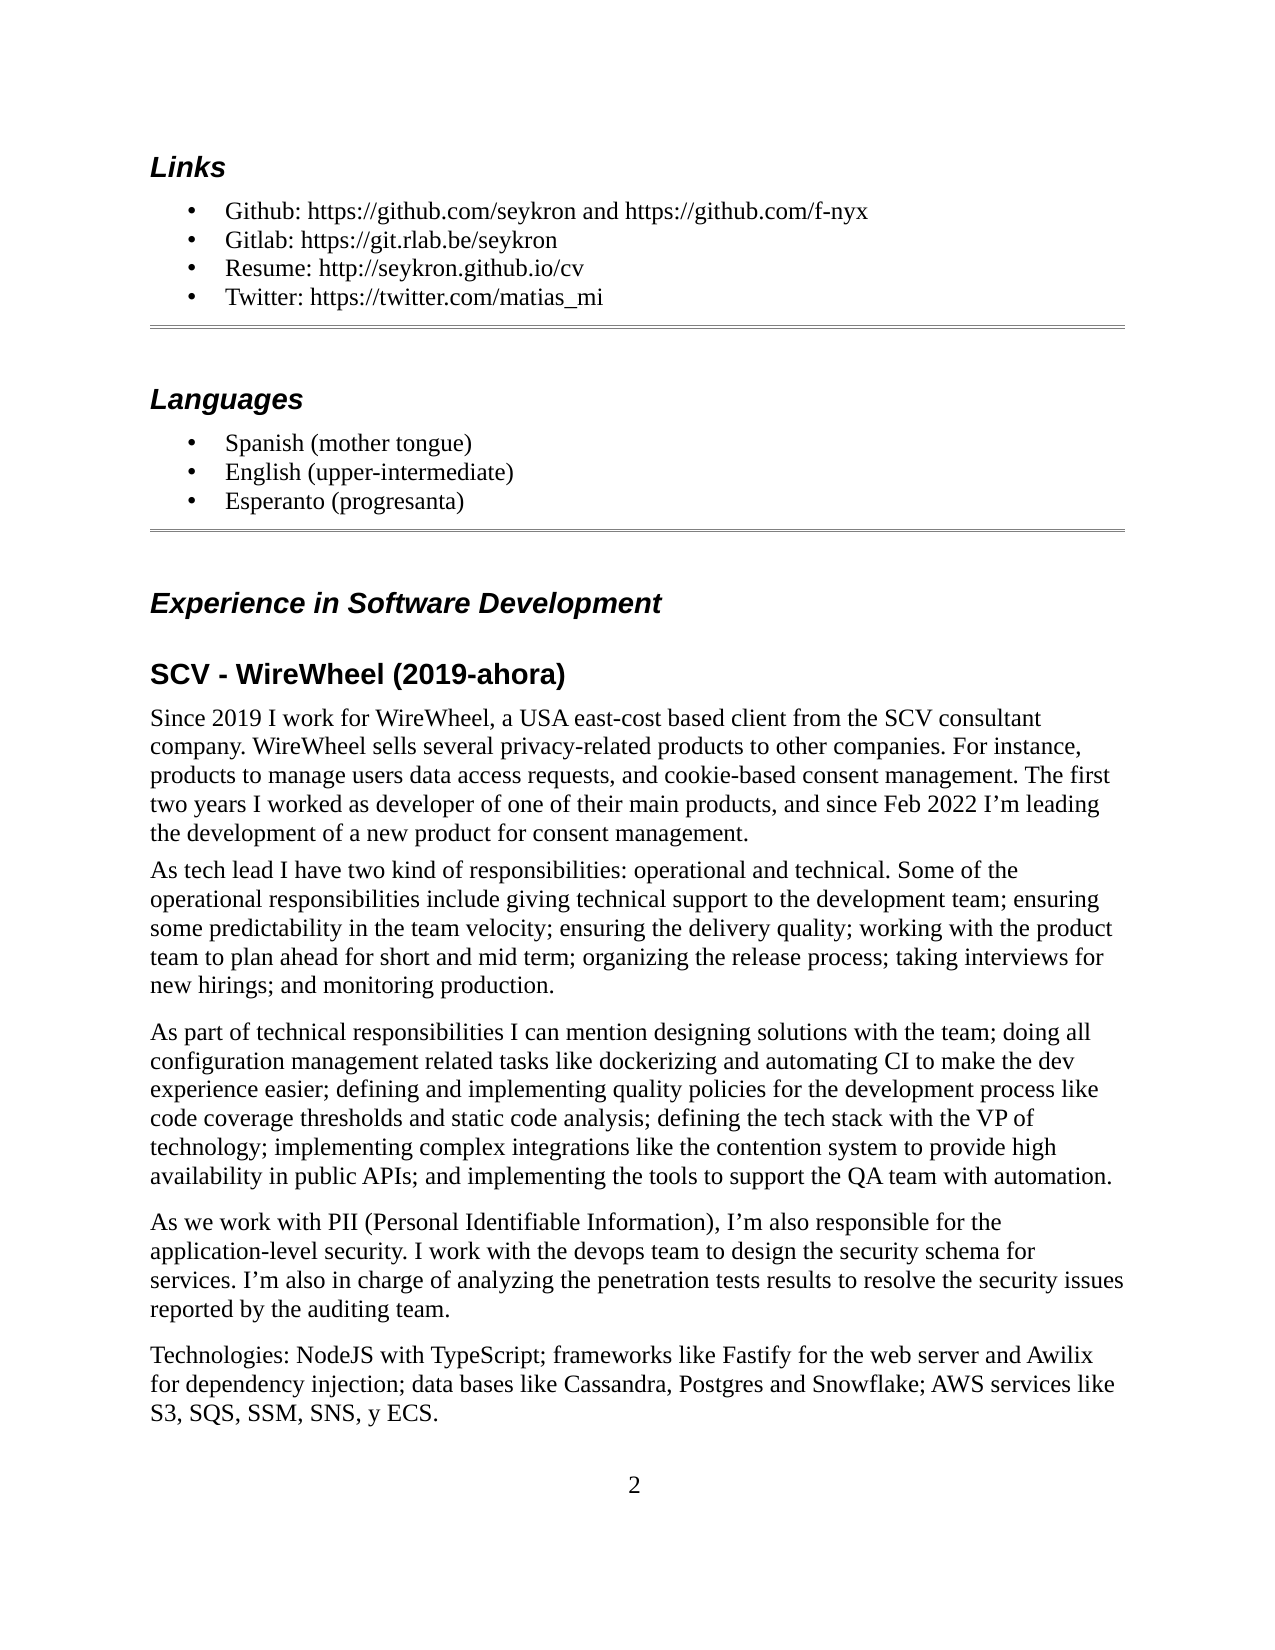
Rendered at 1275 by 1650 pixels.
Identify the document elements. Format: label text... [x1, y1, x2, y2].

list Esperanto (progresanta) [187, 486, 1125, 514]
text Since 2019 I work for WireWheel, a USA east-cost based client from the SCV consultant company. WireWheel sells several privacy-related products to other companies. For instance, products to manage users data access requests, and cookie-based consent management. The first two years I worked as developer of one of their main products, and since Feb 2022 I’m leading the development of a new product for consent management. [150, 703, 1125, 846]
list Twitter: https://twitter.com/matias_mi [187, 282, 1125, 311]
text As tech lead I have two kind of responsibilities: operational and technical. Some of the operational responsibilities include giving technical support to the development team; ensuring some predictability in the team velocity; ensuring the delivery quality; working with the product team to plan ahead for short and mid term; organizing the release process; taking interviews for new hirings; and monitoring production. [150, 855, 1125, 999]
list Spanish (mother tongue) [187, 428, 1125, 457]
list Github: https://github.com/seykron and https://github.com/f-nyx [187, 196, 1125, 225]
text Technologies: NodeJS with TypeScript; frameworks like Fastify for the web server and Awilix for dependency injection; data bases like Cassandra, Postgres and Snowflake; AWS services like S3, SQS, SSM, SNS, y ECS. [150, 1340, 1125, 1427]
list Resume: http://seykron.github.io/cv [187, 253, 1125, 282]
list English (upper-intermediate) [187, 457, 1125, 486]
subtitle Experience in Software Development [150, 586, 1125, 619]
list Gitlab: https://git.rlab.be/seykron [187, 225, 1125, 253]
text As we work with PII (Personal Identifiable Information), I’m also responsible for the application-level security. I work with the devops team to design the security schema for services. I’m also in charge of analyzing the penetration tests results to resolve the security issues reported by the auditing team. [150, 1207, 1125, 1322]
text As part of technical responsibilities I can mention designing solutions with the team; doing all configuration management related tasks like dockerizing and automating CI to make the dev experience easier; defining and implementing quality policies for the development process like code coverage thresholds and static code analysis; defining the tech stack with the VP of technology; implementing complex integrations like the contention system to provide high availability in public APIs; and implementing the tools to support the QA team with automation. [150, 1017, 1125, 1189]
subtitle Languages [150, 382, 1125, 416]
subtitle Links [150, 150, 1125, 183]
subtitle SCV - WireWheel (2019-ahora) [150, 657, 1125, 690]
